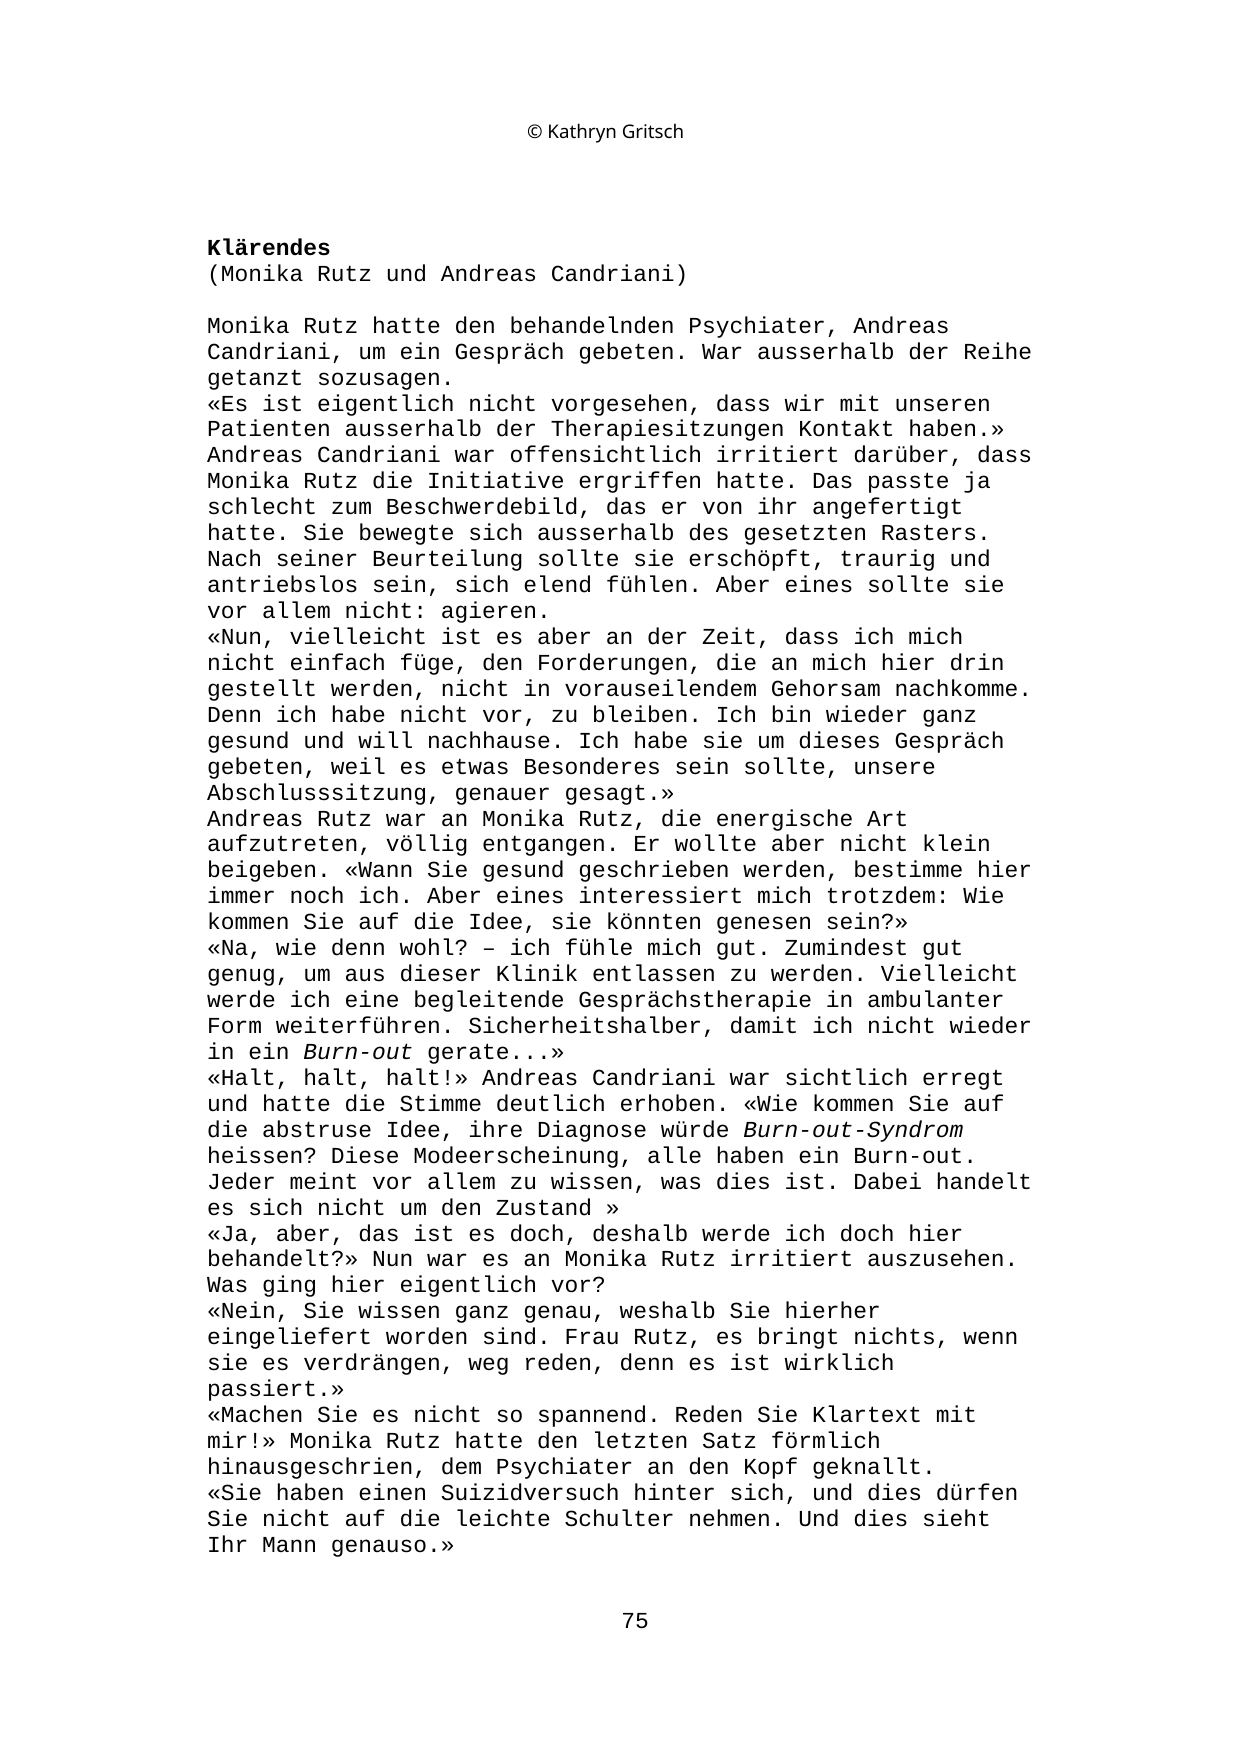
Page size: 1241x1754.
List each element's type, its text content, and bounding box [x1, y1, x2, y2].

subtitle «Sie haben einen Suizidversuch hinter sich, und dies dürfen Sie nicht auf die leichte Schulter nehmen. Und dies sieht Ihr Mann genauso.» [207, 1481, 1034, 1559]
subtitle «Na, wie denn wohl? – ich fühle mich gut. Zumindest gut genug, um aus dieser Klinik entlassen zu werden. Vielleicht werde ich eine begleitende Gesprächstherapie in ambulanter Form weiterführen. Sicherheitshalber, damit ich nicht wieder in ein Burn-out gerate...» [207, 937, 1034, 1066]
subtitle «Halt, halt, halt!» Andreas Candriani war sichtlich erregt und hatte die Stimme deutlich erhoben. «Wie kommen Sie auf die abstruse Idee, ihre Diagnose würde Burn-out-Syndrom heissen? Diese Modeerscheinung, alle haben ein Burn-out. Jeder meint vor allem zu wissen, was dies ist. Dabei handelt es sich nicht um den Zustand » [207, 1066, 1034, 1222]
subtitle Monika Rutz hatte den behandelnden Psychiater, Andreas Candriani, um ein Gespräch gebeten. War ausserhalb der Reihe getanzt sozusagen. [207, 314, 1034, 392]
subtitle «Machen Sie es nicht so spannend. Reden Sie Klartext mit mir!» Monika Rutz hatte den letzten Satz förmlich hinausgeschrien, dem Psychiater an den Kopf geknallt. [207, 1403, 1034, 1481]
subtitle «Nun, vielleicht ist es aber an der Zeit, dass ich mich nicht einfach füge, den Forderungen, die an mich hier drin gestellt werden, nicht in vorauseilendem Gehorsam nachkomme. Denn ich habe nicht vor, zu bleiben. Ich bin wieder ganz gesund und will nachhause. Ich habe sie um dieses Gespräch gebeten, weil es etwas Besonderes sein sollte, unsere Abschlusssitzung, genauer gesagt.» [207, 625, 1034, 807]
subtitle «Nein, Sie wissen ganz genau, weshalb Sie hierher eingeliefert worden sind. Frau Rutz, es bringt nichts, wenn sie es verdrängen, weg reden, denn es ist wirklich passiert.» [207, 1300, 1034, 1403]
subtitle «Ja, aber, das ist es doch, deshalb werde ich doch hier behandelt?» Nun war es an Monika Rutz irritiert auszusehen. Was ging hier eigentlich vor? [207, 1222, 1034, 1300]
subtitle Andreas Rutz war an Monika Rutz, die energische Art aufzutreten, völlig entgangen. Er wollte aber nicht klein beigeben. «Wann Sie gesund geschrieben werden, bestimme hier immer noch ich. Aber eines interessiert mich trotzdem: Wie kommen Sie auf die Idee, sie könnten genesen sein?» [207, 807, 1034, 937]
subtitle (Monika Rutz und Andreas Candriani) [207, 262, 1034, 288]
subtitle Klärendes [207, 236, 1034, 262]
subtitle «Es ist eigentlich nicht vorgesehen, dass wir mit unseren Patienten ausserhalb der Therapiesitzungen Kontakt haben.» Andreas Candriani war offensichtlich irritiert darüber, dass Monika Rutz die Initiative ergriffen hatte. Das passte ja schlecht zum Beschwerdebild, das er von ihr angefertigt hatte. Sie bewegte sich ausserhalb des gesetzten Rasters. Nach seiner Beurteilung sollte sie erschöpft, traurig und antriebslos sein, sich elend fühlen. Aber eines sollte sie vor allem nicht: agieren. [207, 392, 1034, 625]
